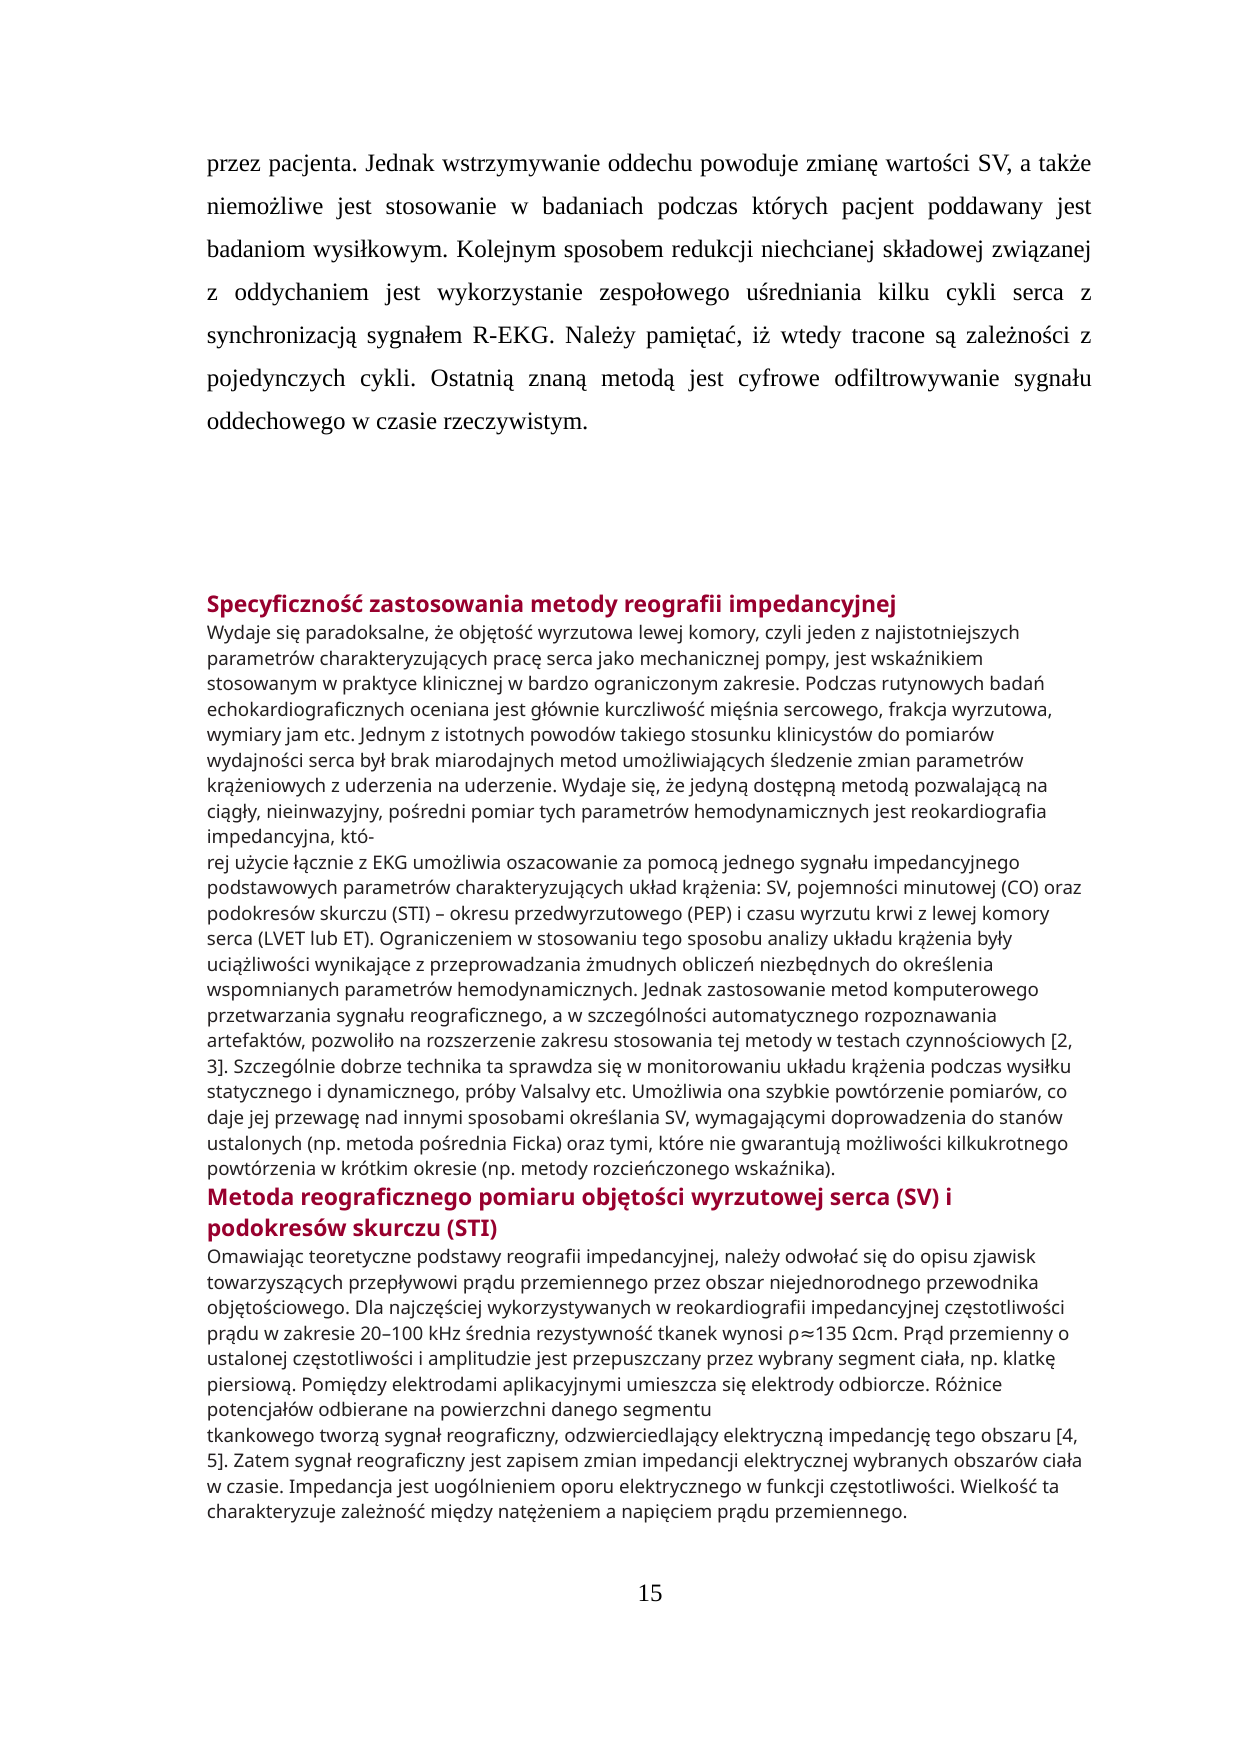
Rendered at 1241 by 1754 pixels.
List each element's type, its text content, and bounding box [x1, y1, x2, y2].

text Specyficzność zastosowania metody reografii impedancyjnej Wydaje się paradoksalne, że objętość wyrzutowa lewej komory, czyli jeden z najistotniejszych parametrów charakteryzujących pracę serca jako mechanicznej pompy, jest wskaźnikiem stosowanym w praktyce klinicznej w bardzo ograniczonym zakresie. Podczas rutynowych badań echokardiograficznych oceniana jest głównie kurczliwość mięśnia sercowego, frakcja wyrzutowa, wymiary jam etc. Jednym z istotnych powodów takiego stosunku klinicystów do pomiarów wydajności serca był brak miarodajnych metod umożliwiających śledzenie zmian parametrów krążeniowych z uderzenia na uderzenie. Wydaje się, że jedyną dostępną metodą pozwalającą na ciągły, nieinwazyjny, pośredni pomiar tych parametrów hemodynamicznych jest reokardiografia impedancyjna, któ- rej użycie łącznie z EKG umożliwia oszacowanie za pomocą jednego sygnału impedancyjnego podstawowych parametrów charakteryzujących układ krążenia: SV, pojemności minutowej (CO) oraz podokresów skurczu (STI) – okresu przedwyrzutowego (PEP) i czasu wyrzutu krwi z lewej komory serca (LVET lub ET). Ograniczeniem w stosowaniu tego sposobu analizy układu krążenia były uciążliwości wynikające z przeprowadzania żmudnych obliczeń niezbędnych do określenia wspomnianych parametrów hemodynamicznych. Jednak zastosowanie metod komputerowego przetwarzania sygnału reograficznego, a w szczególności automatycznego rozpoznawania artefaktów, pozwoliło na rozszerzenie zakresu stosowania tej metody w testach czynnościowych [2, 3]. Szczególnie dobrze technika ta sprawdza się w monitorowaniu układu krążenia podczas wysiłku statycznego i dynamicznego, próby Valsalvy etc. Umożliwia ona szybkie powtórzenie pomiarów, co daje jej przewagę nad innymi sposobami określania SV, wymagającymi doprowadzenia do stanów ustalonych (np. metoda pośrednia Ficka) oraz tymi, które nie gwarantują możliwości kilkukrotnego powtórzenia w krótkim okresie (np. metody rozcieńczonego wskaźnika). Metoda reograficznego pomiaru objętości wyrzutowej serca (SV) i podokresów skurczu (STI) Omawiając teoretyczne podstawy reografii impedancyjnej, należy odwołać się do opisu zjawisk towarzyszących przepływowi prądu przemiennego przez obszar niejednorodnego przewodnika objętościowego. Dla najczęściej wykorzystywanych w reokardiografii impedancyjnej częstotliwości prądu w zakresie 20–100 kHz średnia rezystywność tkanek wynosi ρ≈135 Ωcm. Prąd przemienny o ustalonej częstotliwości i amplitudzie jest przepuszczany przez wybrany segment ciała, np. klatkę piersiową. Pomiędzy elektrodami aplikacyjnymi umieszcza się elektrody odbiorcze. Różnice potencjałów odbierane na powierzchni danego segmentu tkankowego tworzą sygnał reograficzny, odzwierciedlający elektryczną impedancję tego obszaru [4, 5]. Zatem sygnał reograficzny jest zapisem zmian impedancji elektrycznej wybranych obszarów ciała w czasie. Impedancja jest uogólnieniem oporu elektrycznego w funkcji częstotliwości. Wielkość ta charakteryzuje zależność między natężeniem a napięciem prądu przemiennego. [207, 588, 1093, 1524]
text przez pacjenta. Jednak wstrzymywanie oddechu powoduje zmianę wartości SV, a także niemożliwe jest stosowanie w badaniach podczas których pacjent poddawany jest badaniom wysiłkowym. Kolejnym sposobem redukcji niechcianej składowej związanej z oddychaniem jest wykorzystanie zespołowego uśredniania kilku cykli serca z synchronizacją sygnałem R-EKG. Należy pamiętać, iż wtedy tracone są zależności z pojedynczych cykli. Ostatnią znaną metodą jest cyfrowe odfiltrowywanie sygnału oddechowego w czasie rzeczywistym. [207, 148, 1093, 435]
